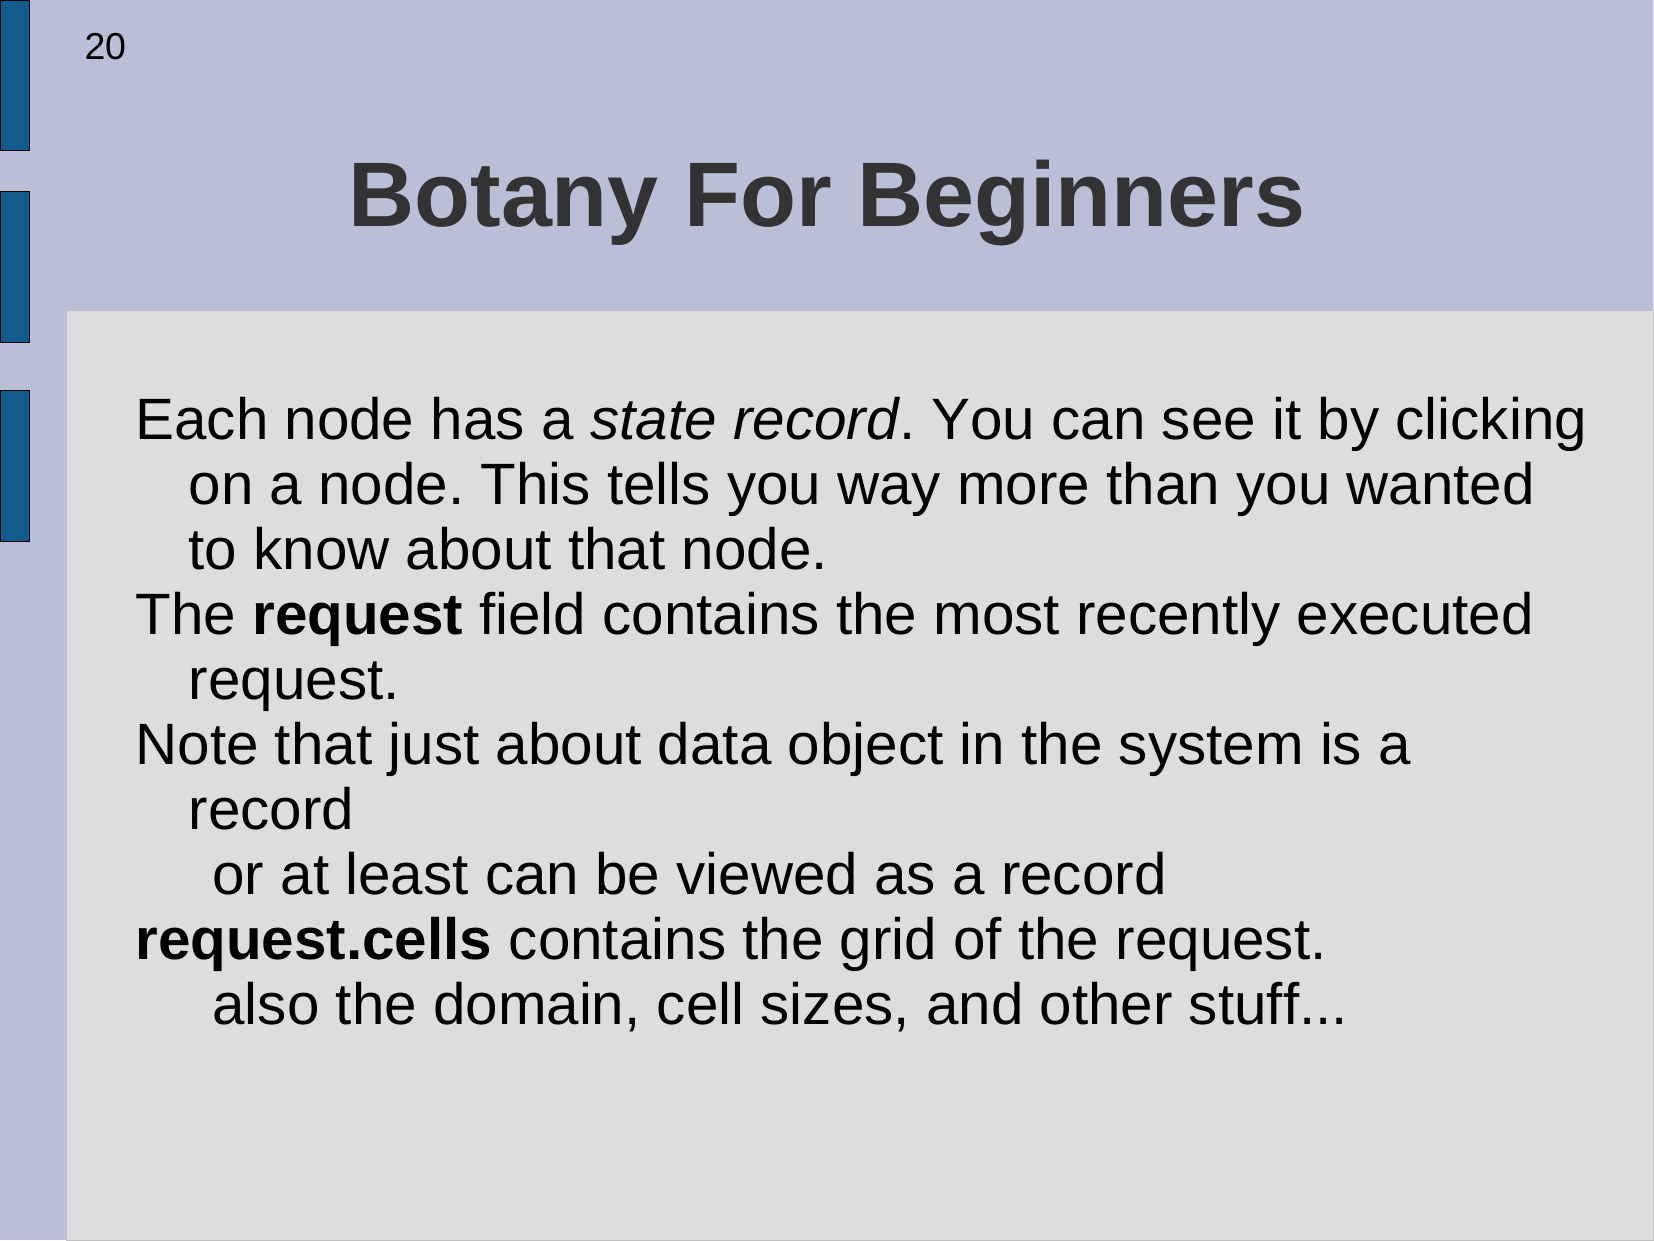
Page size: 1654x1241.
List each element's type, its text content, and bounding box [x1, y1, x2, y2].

text_box 5 [108, 18, 232, 92]
title Botany For Beginners [121, 91, 1534, 299]
list Each node has a state record. You can see it by clicking on a node. This tells you way more than you wanted to know about that node. The request field contains the most recently executed request. Note that just about data object in the system is a record or at least can be viewed as a record request.cells contains the grid of the request. also the domain, cell sizes, and other stuff... [117, 386, 1590, 1064]
